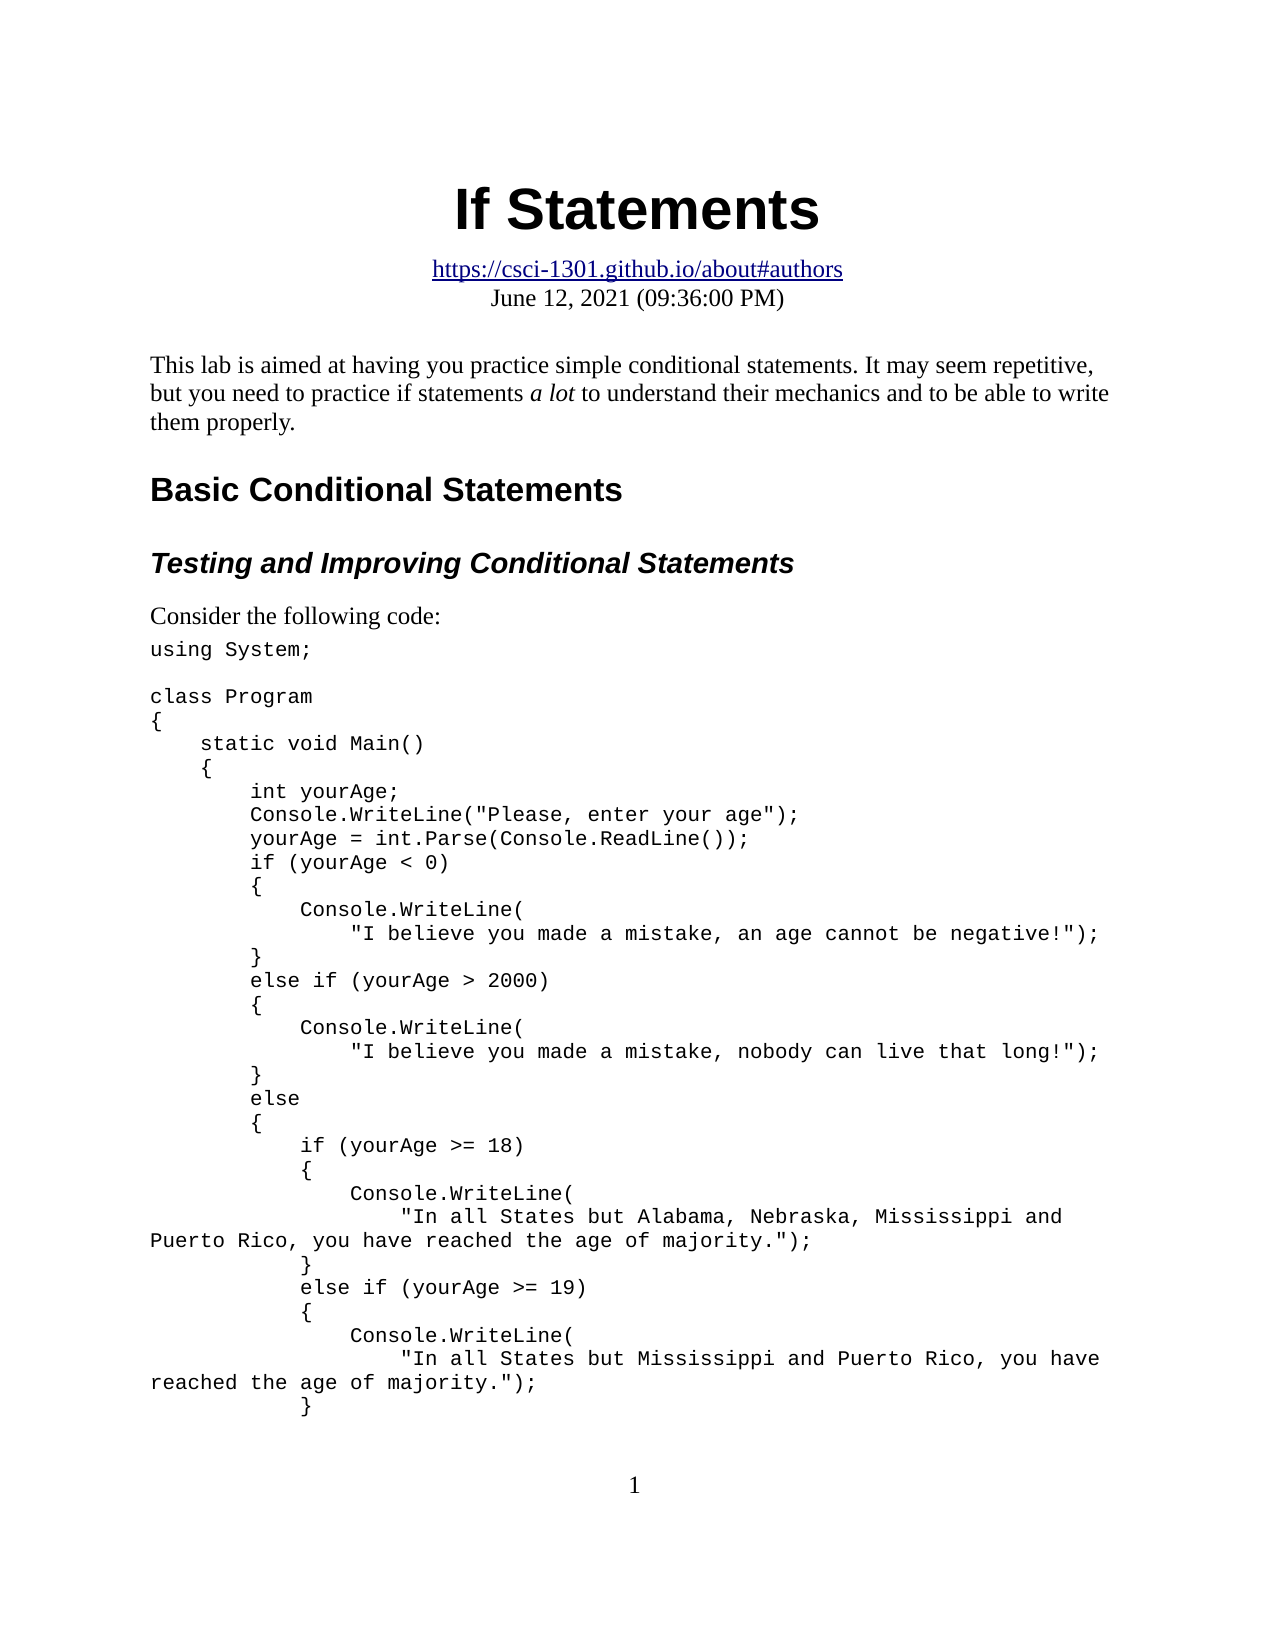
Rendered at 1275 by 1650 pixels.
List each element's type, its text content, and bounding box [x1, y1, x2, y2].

text using System; [150, 639, 1125, 662]
text { [150, 1301, 1125, 1324]
text else [150, 1088, 1125, 1112]
text { [150, 993, 1125, 1017]
text Console.WriteLine("Please, enter your age"); [150, 804, 1125, 828]
text else if (yourAge > 2000) [150, 970, 1125, 993]
text Console.WriteLine( [150, 1183, 1125, 1206]
text if (yourAge >= 18) [150, 1135, 1125, 1159]
text if (yourAge < 0) [150, 852, 1125, 875]
text { [150, 1159, 1125, 1183]
text { [150, 710, 1125, 733]
subtitle Basic Conditional Statements [150, 470, 1125, 509]
text else if (yourAge >= 19) [150, 1277, 1125, 1301]
text yourAge = int.Parse(Console.ReadLine()); [150, 828, 1125, 852]
subtitle Testing and Improving Conditional Statements [150, 546, 1125, 580]
text https://csci-1301.github.io/about#authors [150, 254, 1125, 283]
text Console.WriteLine( [150, 1324, 1125, 1348]
text "I believe you made a mistake, nobody can live that long!"); [150, 1041, 1125, 1064]
text "In all States but Alabama, Nebraska, Mississippi and Puerto Rico, you have reached the age of majority."); [150, 1206, 1125, 1254]
text Console.WriteLine( [150, 899, 1125, 923]
text June 12, 2021 (09:36:00 PM) [150, 283, 1125, 312]
text Consider the following code: [150, 601, 1125, 630]
text "In all States but Mississippi and Puerto Rico, you have reached the age of majority."); [150, 1348, 1125, 1396]
text { [150, 757, 1125, 781]
text } [150, 1396, 1125, 1419]
text class Program [150, 686, 1125, 710]
text This lab is aimed at having you practice simple conditional statements. It may seem repetitive, but you need to practice if statements a lot to understand their mechanics and to be able to write them properly. [150, 350, 1125, 436]
text { [150, 1112, 1125, 1135]
text Console.WriteLine( [150, 1017, 1125, 1041]
text } [150, 1254, 1125, 1277]
text "I believe you made a mistake, an age cannot be negative!"); [150, 923, 1125, 946]
title If Statements [150, 175, 1125, 242]
text { [150, 875, 1125, 899]
text static void Main() [150, 733, 1125, 757]
text } [150, 946, 1125, 970]
text int yourAge; [150, 781, 1125, 804]
text } [150, 1064, 1125, 1088]
